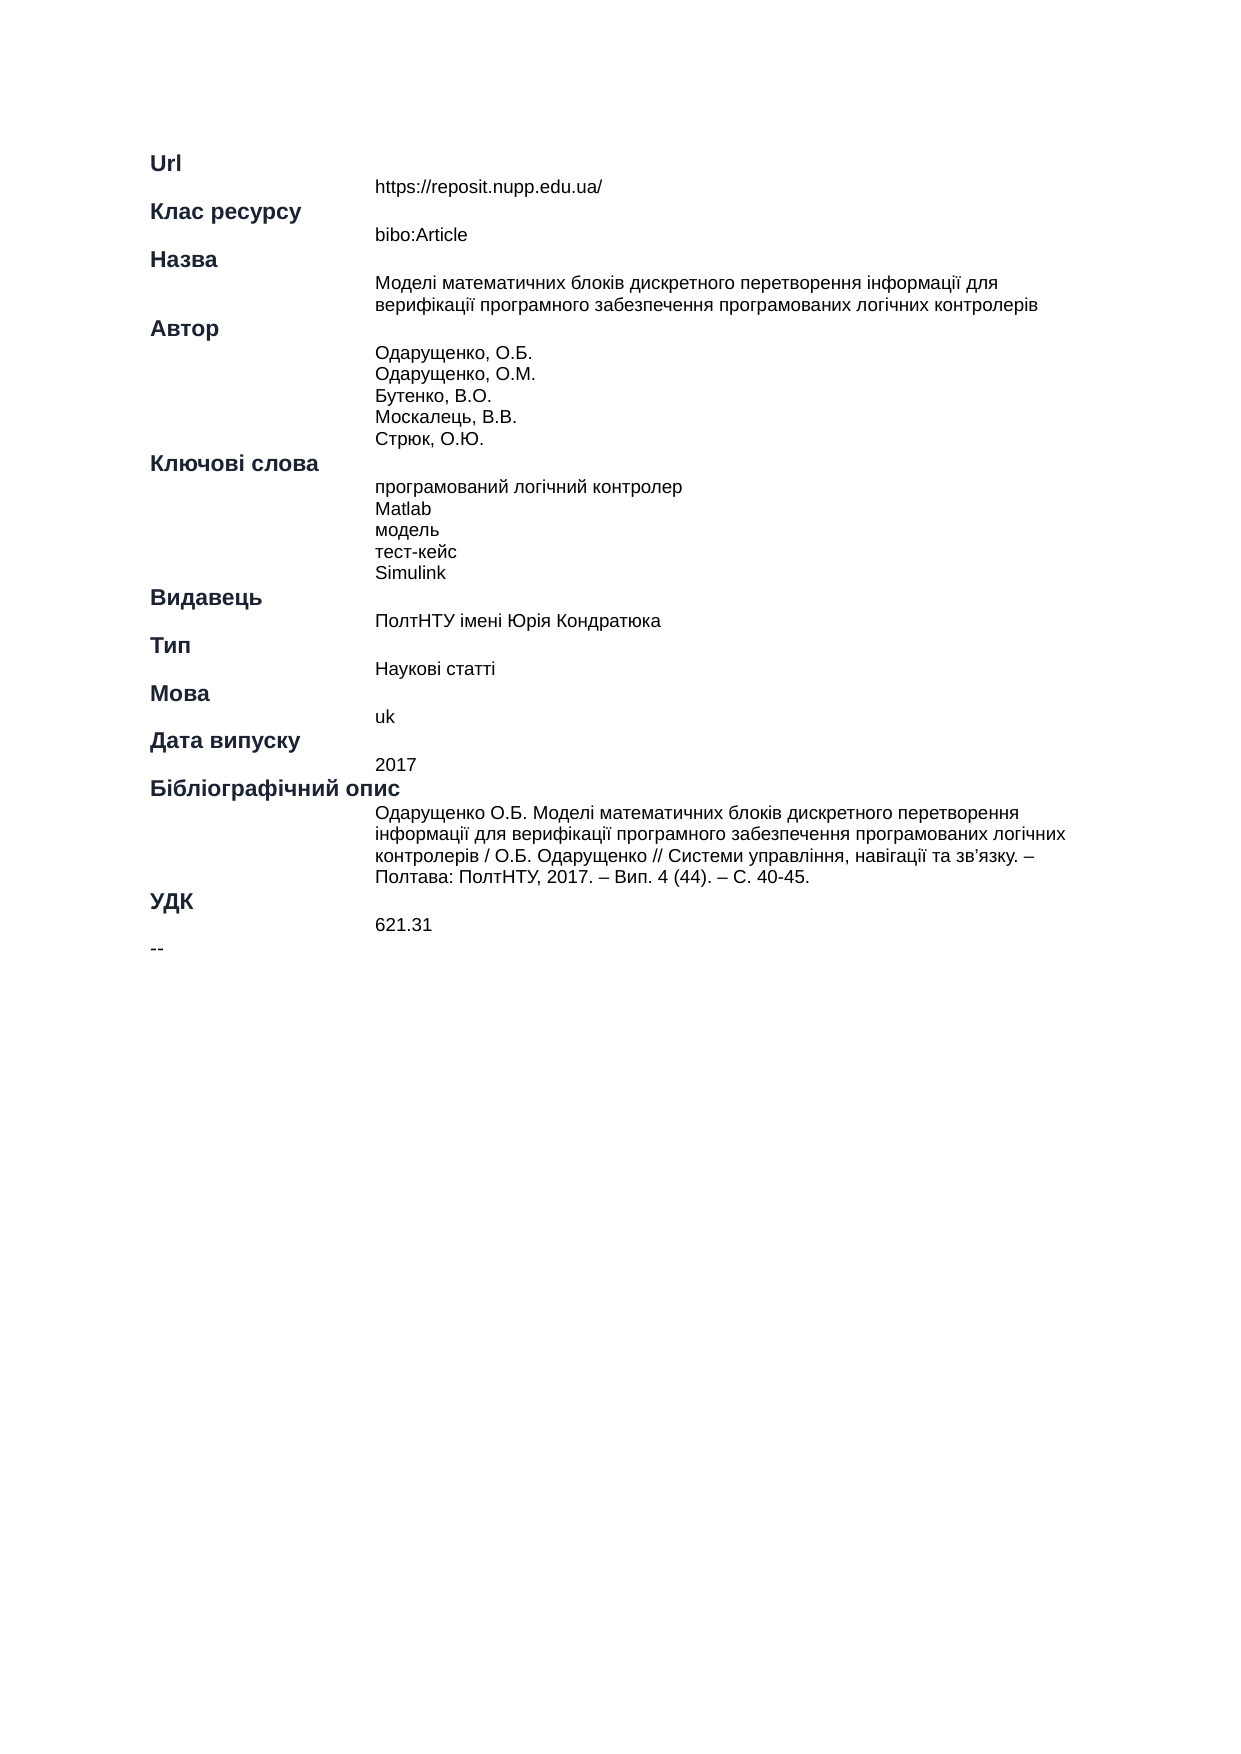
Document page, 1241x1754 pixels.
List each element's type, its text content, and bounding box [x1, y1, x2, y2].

text Дата випуску [150, 727, 1090, 754]
text https://reposit.nupp.edu.ua/ [375, 176, 1090, 198]
text Моделі математичних блоків дискретного перетворення інформації для верифікації програмного забезпечення програмованих логічних контролерів [375, 272, 1090, 315]
text УДК [150, 888, 1090, 914]
text 2017 [375, 754, 1090, 775]
text Одарущенко О.Б. Моделі математичних блоків дискретного перетворення інформації для верифікації програмного забезпечення програмованих логічних контролерів / О.Б. Одарущенко // Системи управління, навігації та зв’язку. – Полтава: ПолтНТУ, 2017. – Вип. 4 (44). – С. 40-45. [375, 802, 1090, 888]
text Видавець [150, 584, 1090, 610]
text Ключові слова [150, 449, 1090, 476]
text Стрюк, О.Ю. [375, 428, 1090, 449]
text -- [150, 936, 1090, 960]
text Тип [150, 632, 1090, 658]
text Клас ресурсу [150, 198, 1090, 224]
text Url [150, 150, 1090, 176]
text Одарущенко, О.Б. [375, 342, 1090, 363]
text тест-кейс [375, 541, 1090, 562]
text програмований логічний контролер [375, 476, 1090, 497]
text Одарущенко, О.М. [375, 363, 1090, 385]
text Мова [150, 679, 1090, 706]
text ПолтНТУ імені Юрія Кондратюка [375, 610, 1090, 632]
text Бібліографічний опис [150, 775, 1090, 802]
text Москалець, В.В. [375, 406, 1090, 428]
text Simulink [375, 562, 1090, 584]
text модель [375, 519, 1090, 541]
text Наукові статті [375, 658, 1090, 679]
text Matlab [375, 497, 1090, 519]
text bibo:Article [375, 224, 1090, 246]
text Автор [150, 315, 1090, 342]
text 621.31 [375, 914, 1090, 936]
text Бутенко, В.О. [375, 385, 1090, 406]
text Назва [150, 246, 1090, 272]
text uk [375, 706, 1090, 727]
